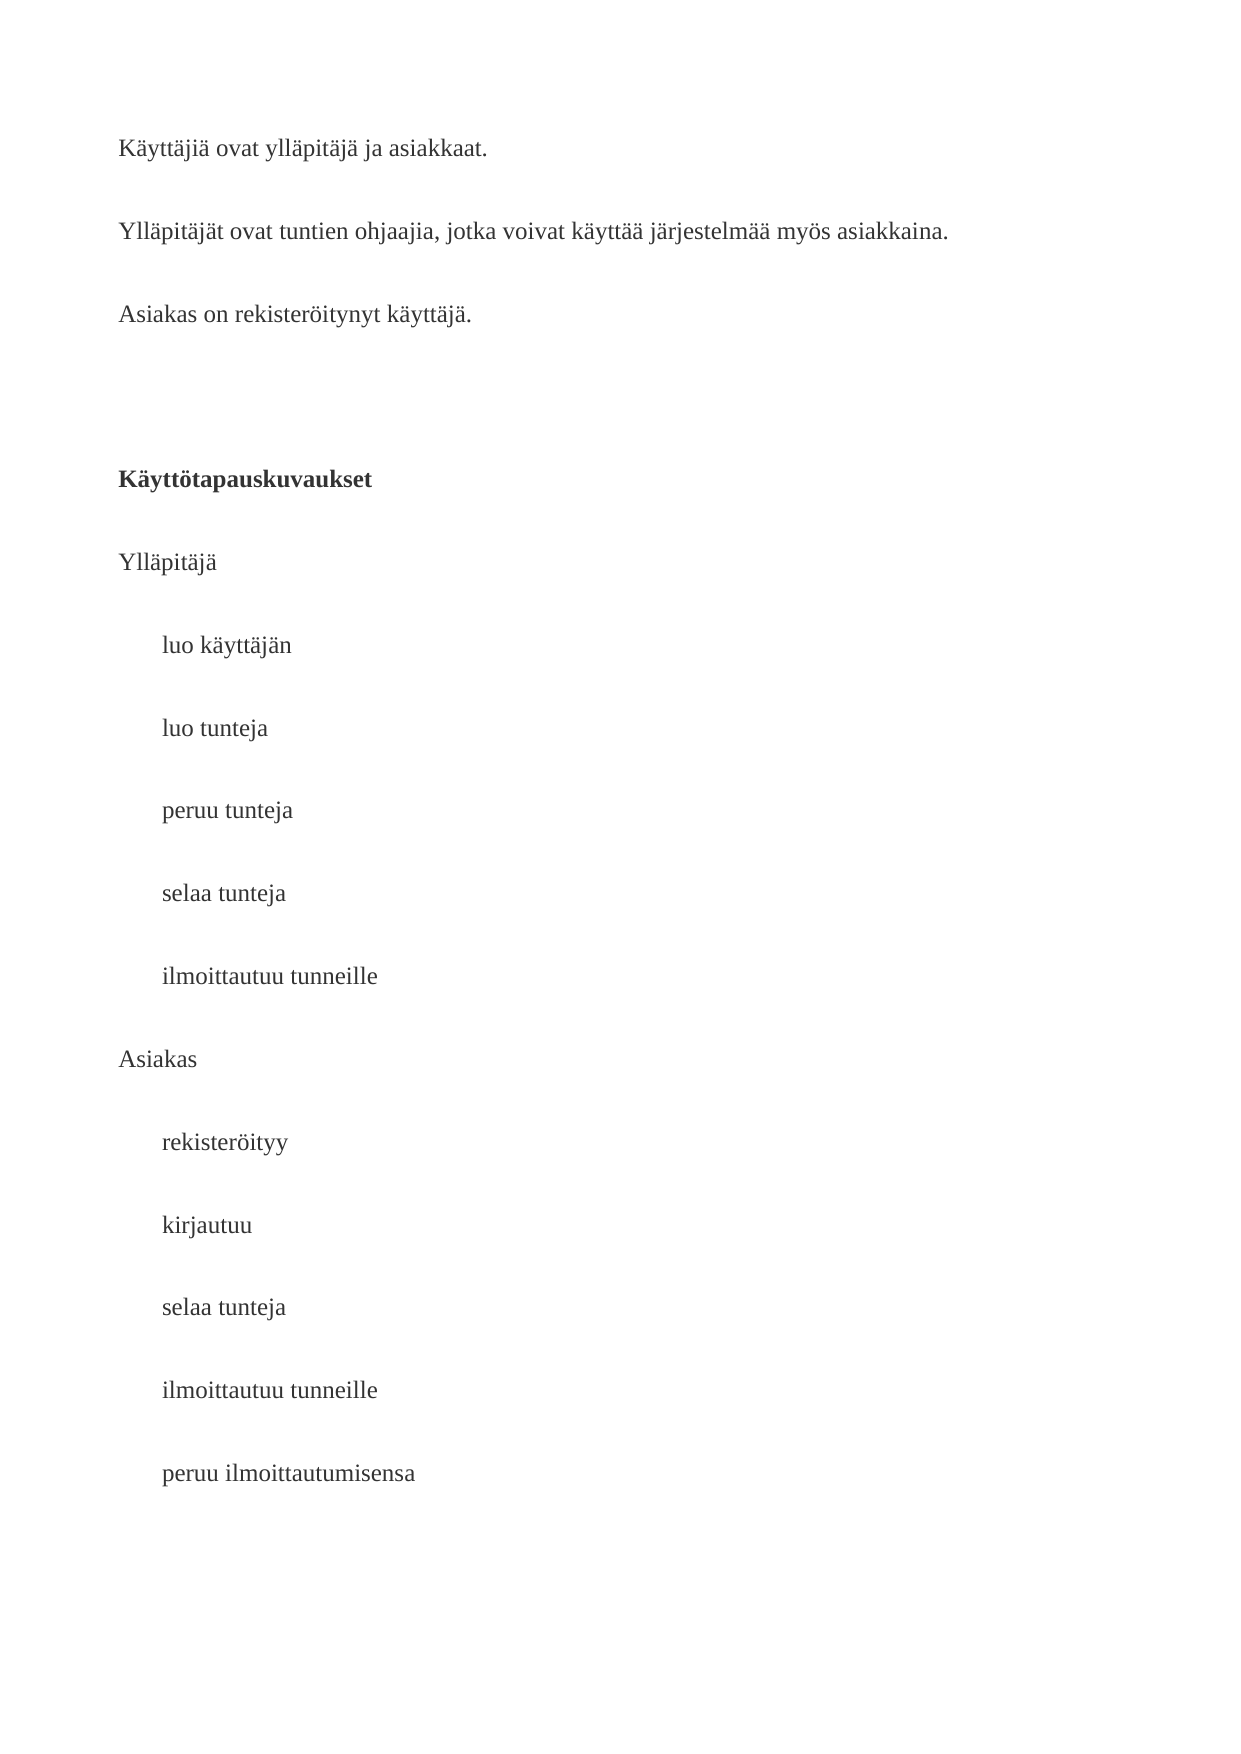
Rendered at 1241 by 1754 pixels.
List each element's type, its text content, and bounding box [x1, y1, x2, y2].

text selaa tunteja [118, 863, 1122, 907]
text Asiakas [118, 1029, 1122, 1073]
text Asiakas on rekisteröitynyt käyttäjä. [118, 284, 1122, 327]
text ilmoittautuu tunneille [118, 1360, 1122, 1404]
text peruu ilmoittautumisensa [118, 1443, 1122, 1487]
text Ylläpitäjät ovat tuntien ohjaajia, jotka voivat käyttää järjestelmää myös asiakkaina. [118, 201, 1122, 245]
text luo käyttäjän [118, 615, 1122, 659]
text luo tunteja [118, 698, 1122, 742]
text Käyttötapauskuvaukset [118, 449, 1122, 493]
text selaa tunteja [118, 1277, 1122, 1321]
text ilmoittautuu tunneille [118, 946, 1122, 990]
text rekisteröityy [118, 1112, 1122, 1156]
text kirjautuu [118, 1195, 1122, 1238]
text Ylläpitäjä [118, 532, 1122, 576]
text Käyttäjiä ovat ylläpitäjä ja asiakkaat. [118, 118, 1122, 162]
text peruu tunteja [118, 781, 1122, 824]
